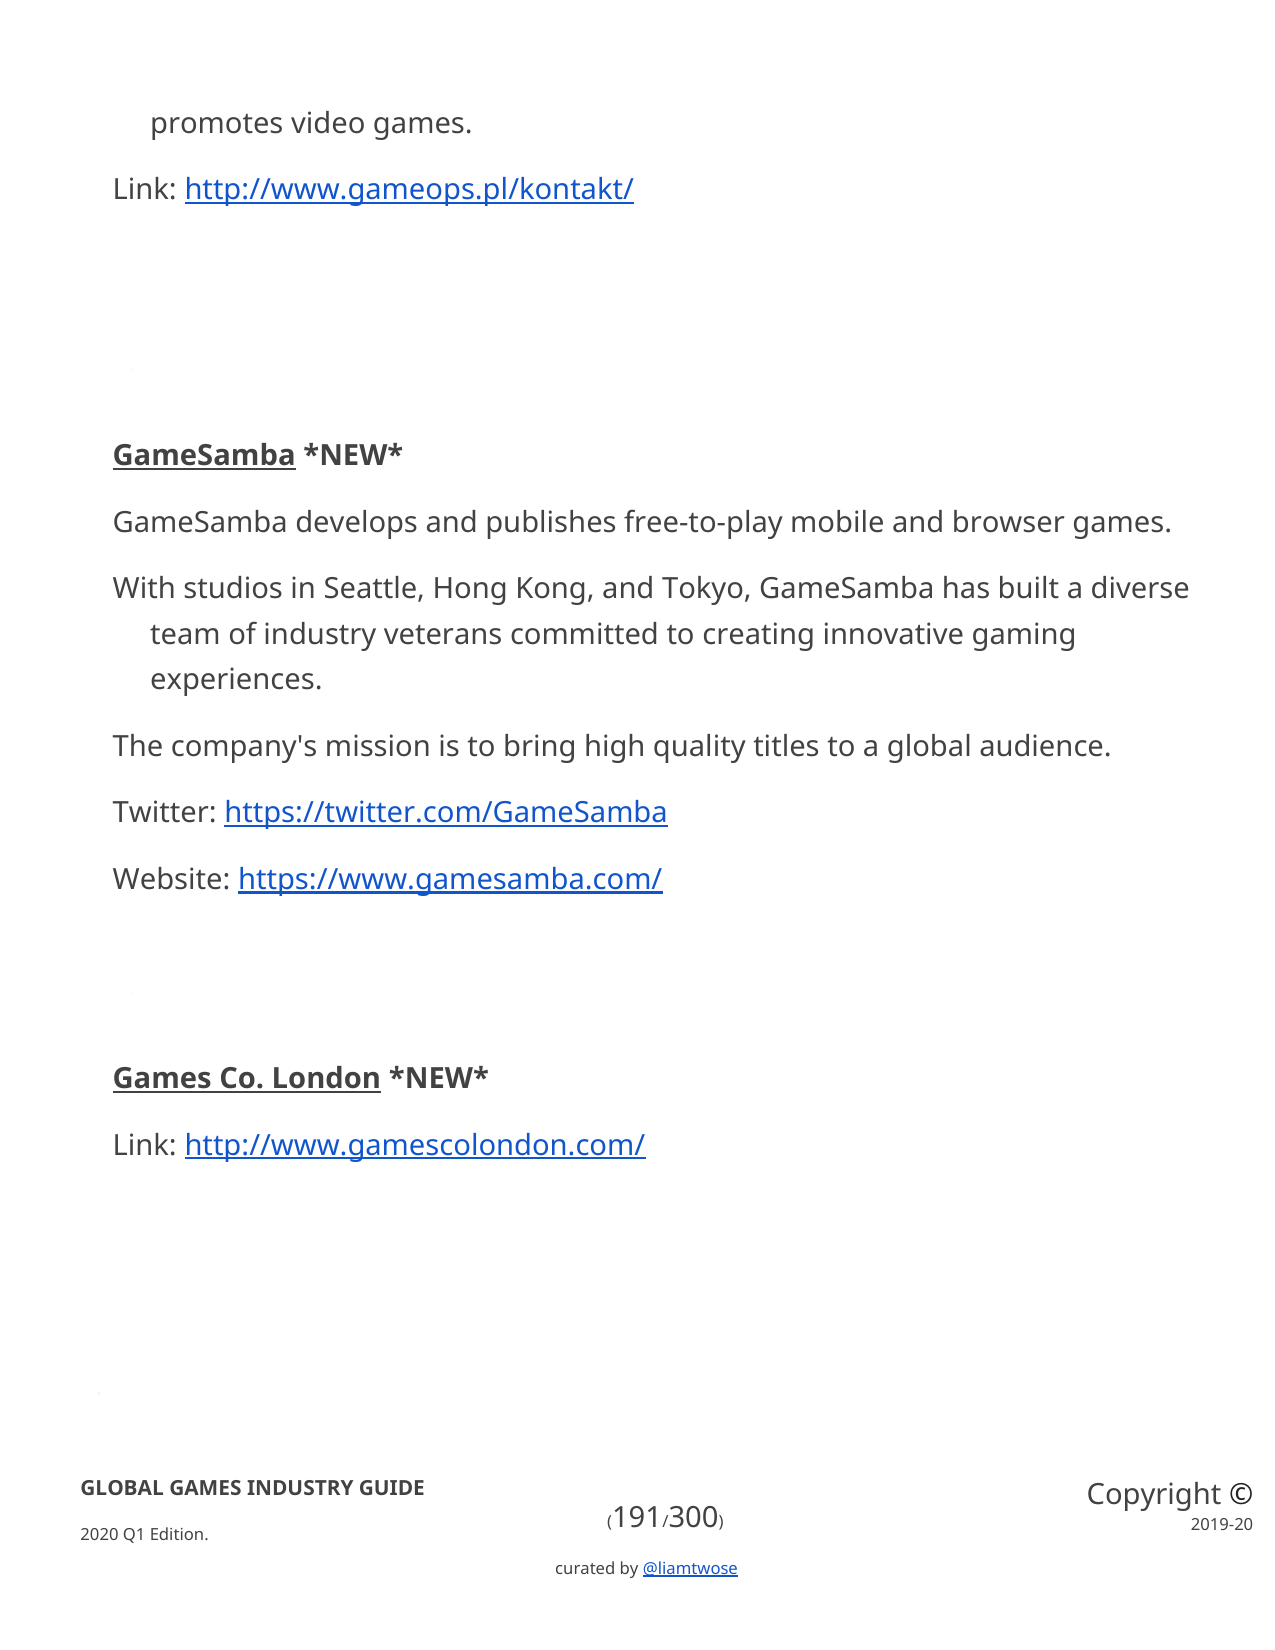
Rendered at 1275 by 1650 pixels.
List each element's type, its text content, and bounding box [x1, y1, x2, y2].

text Website: https://www.gamesamba.com/ [112, 858, 1200, 898]
text Games Co. London *NEW* [112, 1057, 1200, 1097]
text GameSamba develops and publishes free-to-play mobile and browser games. [112, 501, 1200, 541]
text Link: http://www.gameops.pl/kontakt/ [112, 169, 1200, 208]
text GameSamba *NEW* [112, 434, 1200, 474]
text Link: http://www.gamescolondon.com/ [112, 1124, 1200, 1163]
text promotes video games. [112, 102, 1200, 142]
text Twitter: https://twitter.com/GameSamba [112, 792, 1200, 831]
text The company's mission is to bring high quality titles to a global audience. [112, 725, 1200, 765]
text With studios in Seattle, Hong Kong, and Tokyo, GameSamba has built a diverse team of industry veterans committed to creating innovative gaming experiences. [112, 567, 1200, 698]
